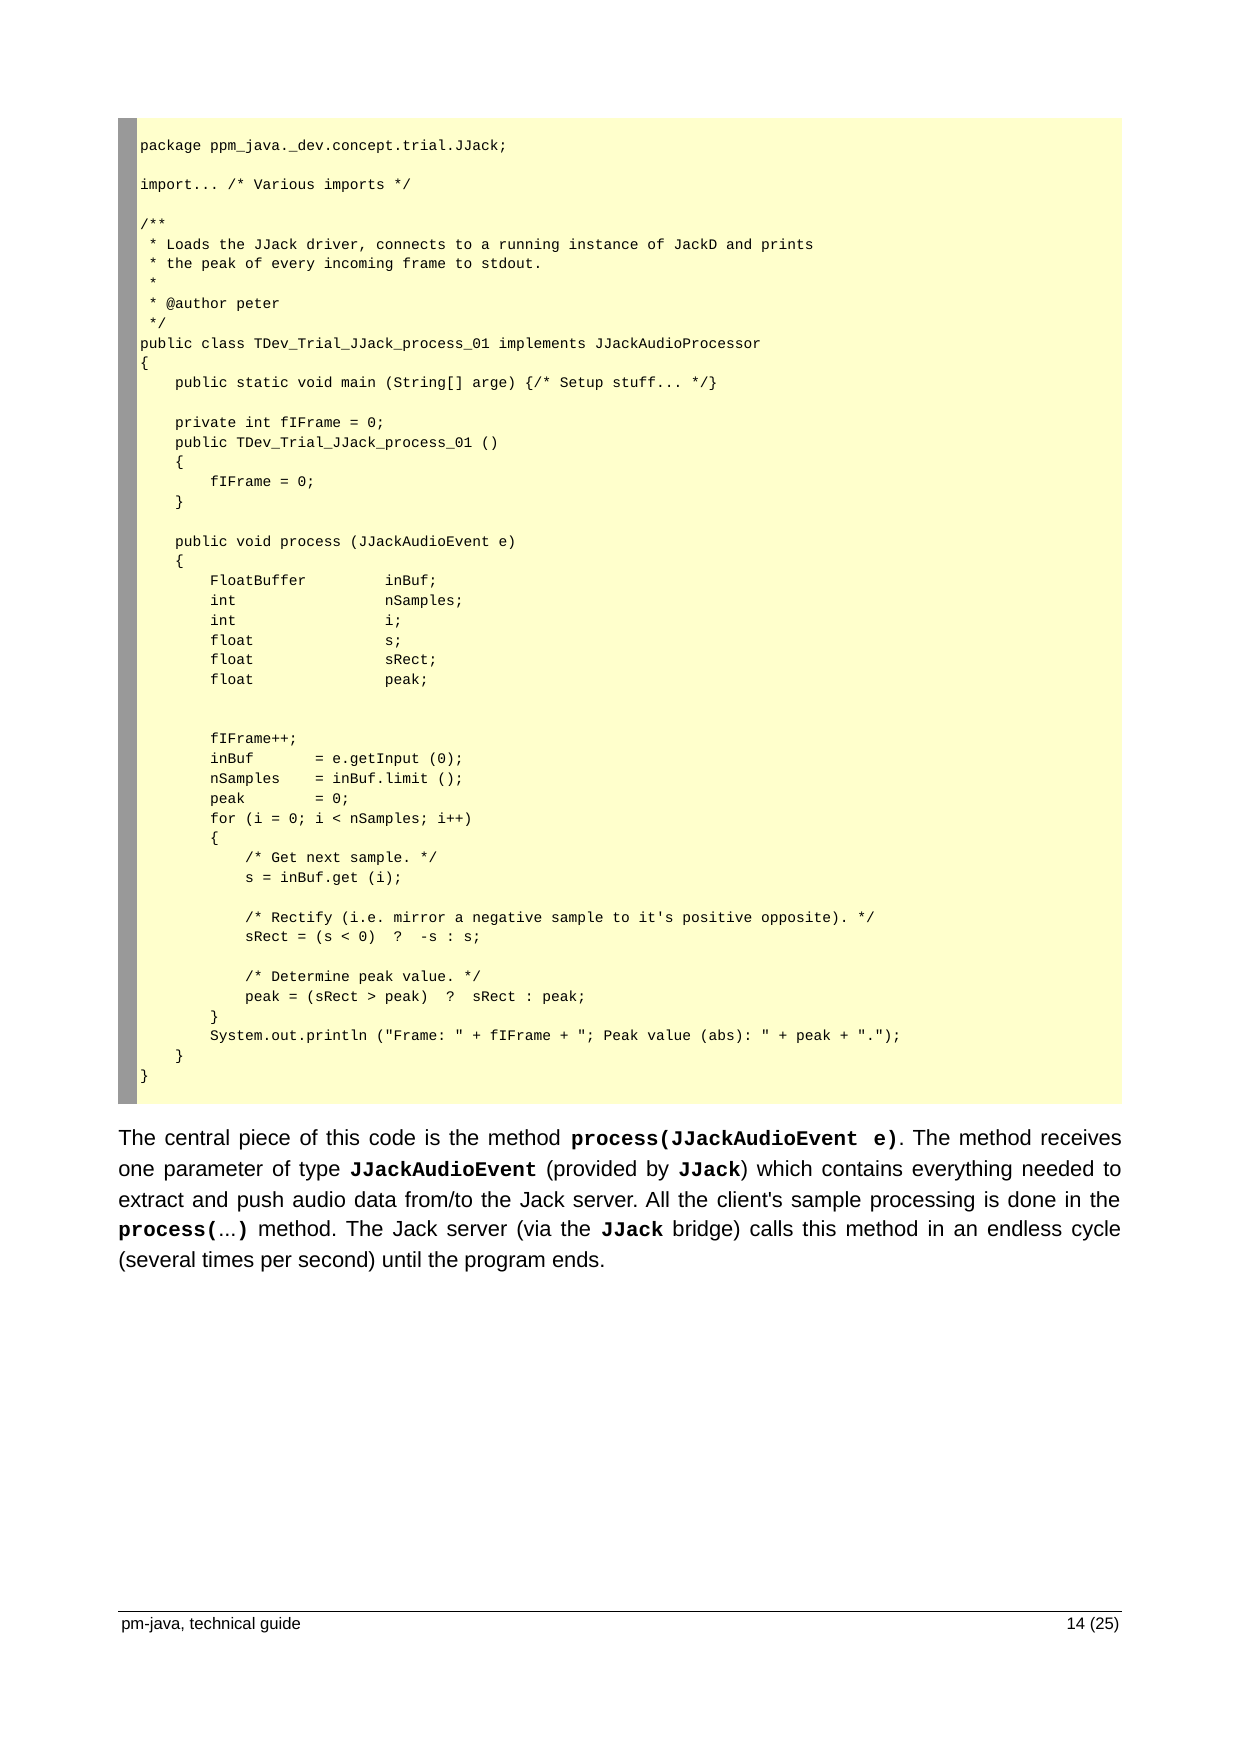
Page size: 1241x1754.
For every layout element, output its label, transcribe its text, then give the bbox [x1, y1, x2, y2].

list { [137, 553, 1122, 570]
list System.out.println ("Frame: " + fIFrame + "; Peak value (abs): " + peak + "."); [137, 1028, 1122, 1045]
list /* Get next sample. */ [137, 850, 1122, 867]
list * the peak of every incoming frame to stdout. [137, 257, 1122, 273]
list * Loads the JJack driver, connects to a running instance of JackD and prints [137, 237, 1122, 253]
text The central piece of this code is the method process(JJackAudioEvent e). The method receives one parameter of type JJackAudioEvent (provided by JJack) which contains everything needed to extract and push audio data from/to the Jack server. All the client's sample processing is done in the process(...) method. The Jack server (via the JJack bridge) calls this method in an endless cycle (several times per second) until the program ends. [118, 1125, 1122, 1272]
list * [137, 276, 1122, 293]
list public class TDev_Trial_JJack_process_01 implements JJackAudioProcessor [137, 336, 1122, 352]
list float sRect; [137, 652, 1122, 669]
list int nSamples; [137, 593, 1122, 610]
list } [137, 1009, 1122, 1025]
list { [137, 454, 1122, 471]
list float peak; [137, 672, 1122, 689]
list */ [137, 316, 1122, 333]
list { [137, 356, 1122, 372]
list peak = 0; [137, 791, 1122, 808]
list nSamples = inBuf.limit (); [137, 771, 1122, 788]
list public static void main (String[] arge) {/* Setup stuff... */} [137, 375, 1122, 392]
list package ppm_java._dev.concept.trial.JJack; [137, 138, 1122, 154]
list public TDev_Trial_JJack_process_01 () [137, 435, 1122, 451]
list import... /* Various imports */ [137, 177, 1122, 194]
list peak = (sRect > peak) ? sRect : peak; [137, 989, 1122, 1006]
list float s; [137, 633, 1122, 649]
list /** [137, 217, 1122, 234]
list /* Rectify (i.e. mirror a negative sample to it's positive opposite). */ [137, 910, 1122, 926]
list fIFrame = 0; [137, 474, 1122, 491]
list } [137, 494, 1122, 511]
list { [137, 831, 1122, 847]
list inBuf = e.getInput (0); [137, 751, 1122, 768]
list fIFrame++; [137, 732, 1122, 748]
list } [137, 1048, 1122, 1065]
list sRect = (s < 0) ? -s : s; [137, 929, 1122, 946]
list private int fIFrame = 0; [137, 415, 1122, 432]
list } [137, 1068, 1122, 1085]
list s = inBuf.get (i); [137, 870, 1122, 887]
list * @author peter [137, 296, 1122, 313]
list FloatBuffer inBuf; [137, 573, 1122, 590]
list int i; [137, 613, 1122, 629]
list /* Determine peak value. */ [137, 969, 1122, 986]
list for (i = 0; i < nSamples; i++) [137, 811, 1122, 827]
list public void process (JJackAudioEvent e) [137, 534, 1122, 550]
